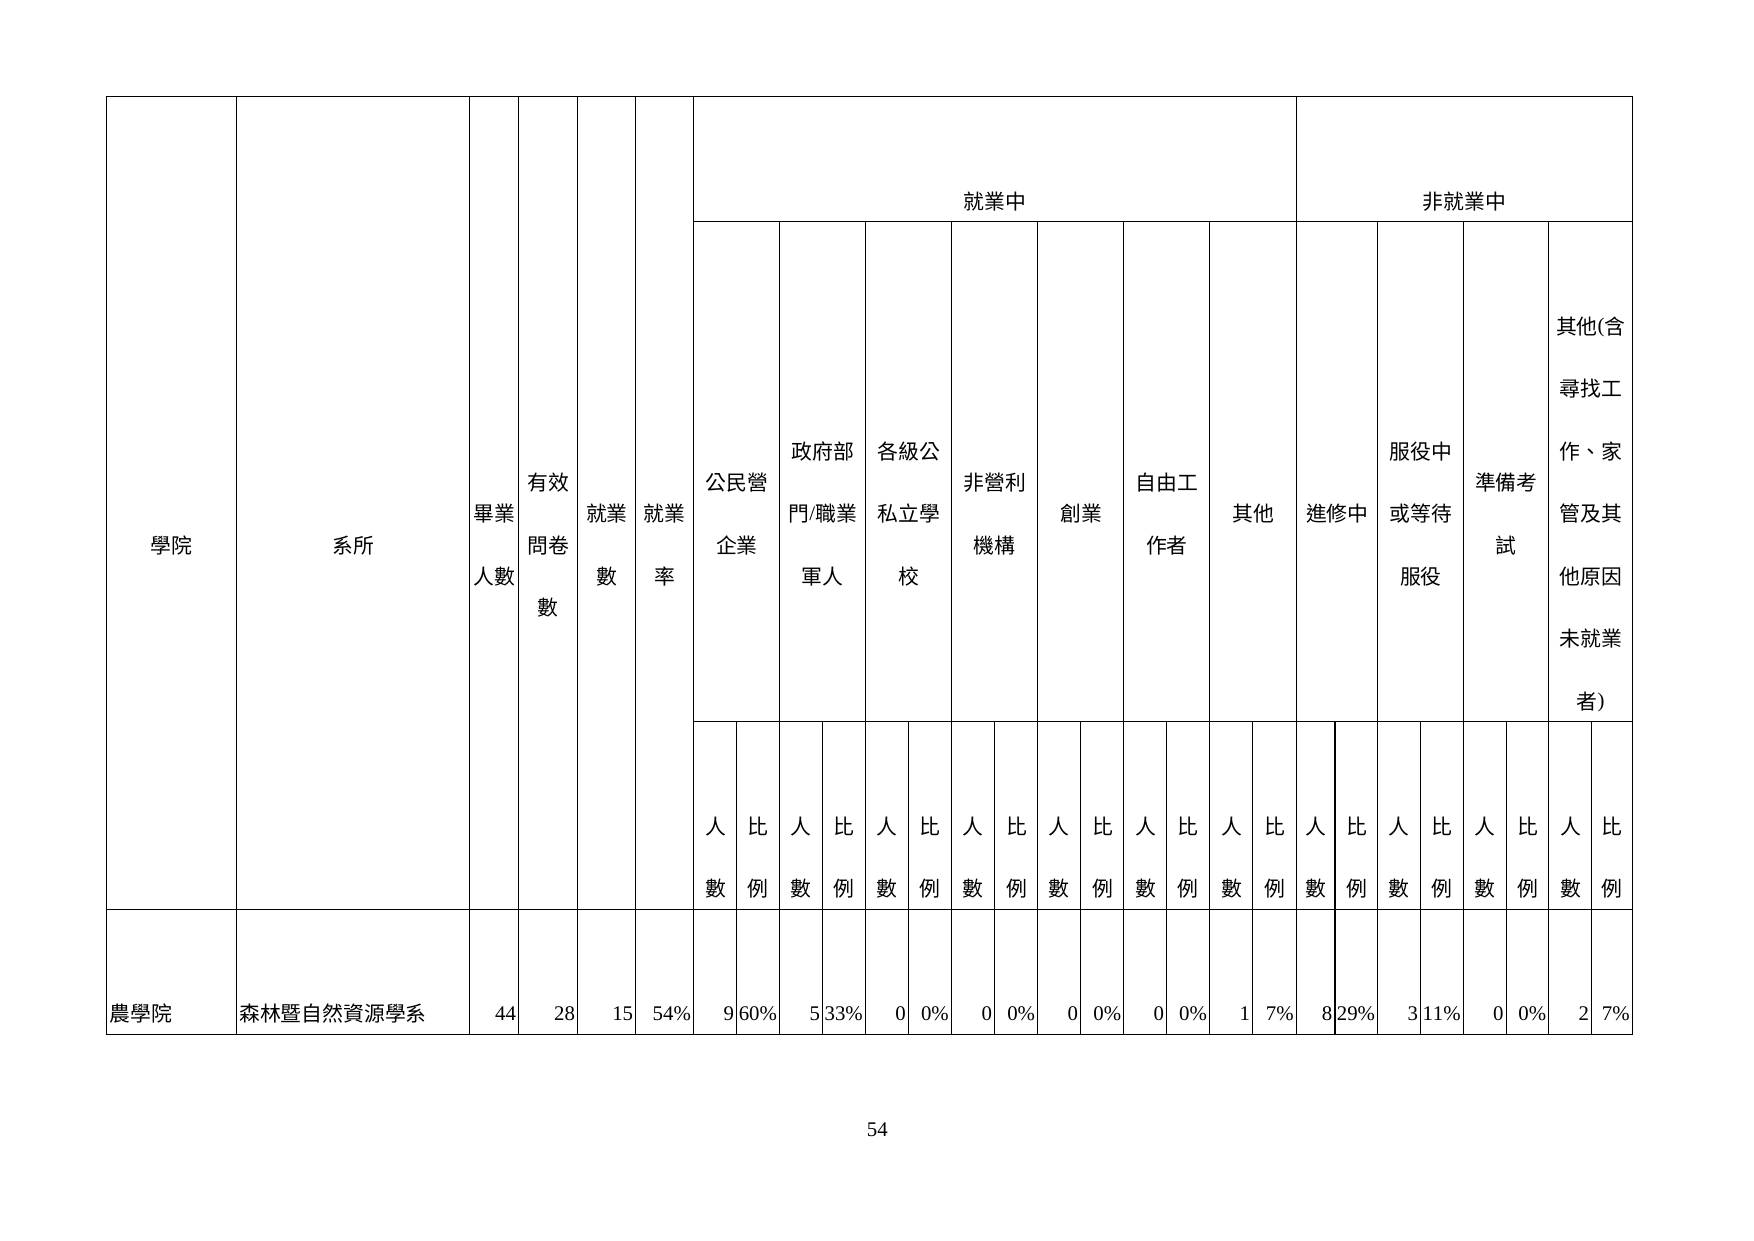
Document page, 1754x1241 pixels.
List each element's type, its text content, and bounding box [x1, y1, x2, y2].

table_cell 比例 [909, 722, 951, 908]
table_cell 1 [1210, 910, 1252, 1033]
table_cell 0% [995, 910, 1037, 1033]
table_cell 各級公私立學校 [866, 222, 951, 721]
table_cell 比例 [1421, 722, 1463, 908]
table_cell 比例 [737, 722, 779, 908]
table_cell 9 [694, 910, 736, 1033]
table_cell 比例 [1253, 722, 1296, 908]
table_cell 服役中或等待服役 [1378, 222, 1463, 721]
table_cell 2 [1549, 910, 1591, 1033]
table_cell 公民營企業 [694, 222, 779, 721]
table_cell 0 [952, 910, 994, 1033]
table_header 畢業人數 [470, 97, 518, 908]
table_cell 非營利機構 [952, 222, 1037, 721]
table_cell 7% [1253, 910, 1296, 1033]
table_cell 創業 [1038, 222, 1123, 721]
table_header 有效問卷數 [519, 97, 577, 908]
table_cell 44 [470, 910, 518, 1033]
table_cell 60% [737, 910, 779, 1033]
table_cell 其他 [1210, 222, 1296, 721]
table_cell 比例 [1336, 722, 1377, 908]
table_cell 農學院 [107, 910, 236, 1033]
table_cell 人數 [1464, 722, 1506, 908]
table_cell 森林暨自然資源學系 [237, 910, 469, 1033]
table_header 系所 [237, 97, 469, 908]
table_header 學院 [107, 97, 236, 908]
table_cell 8 [1297, 910, 1334, 1033]
table_cell 人數 [1549, 722, 1591, 908]
table_cell 進修中 [1297, 222, 1377, 721]
table_cell 其他(含尋找工作、家管及其他原因未就業者) [1549, 222, 1632, 721]
table_cell 自由工作者 [1124, 222, 1209, 721]
table_cell 11% [1421, 910, 1463, 1033]
table_cell 7% [1592, 910, 1632, 1033]
table_cell 比例 [1081, 722, 1123, 908]
table_cell 人數 [694, 722, 736, 908]
table_cell 比例 [1167, 722, 1209, 908]
table_cell 人數 [1124, 722, 1166, 908]
table_cell 0 [1124, 910, 1166, 1033]
table_cell 29% [1336, 910, 1377, 1033]
table_cell 人數 [1210, 722, 1252, 908]
table_cell 準備考試 [1464, 222, 1548, 721]
table_cell 人數 [1378, 722, 1420, 908]
table_header 就業率 [636, 97, 693, 908]
table_header 就業數 [578, 97, 635, 908]
table_cell 人數 [780, 722, 822, 908]
table_cell 0% [909, 910, 951, 1033]
table_header 就業中 [694, 97, 1296, 221]
table_cell 比例 [1507, 722, 1548, 908]
table_cell 0% [1507, 910, 1548, 1033]
table_cell 政府部門/職業軍人 [780, 222, 865, 721]
table_cell 人數 [866, 722, 908, 908]
table_cell 33% [823, 910, 865, 1033]
table_cell 比例 [1592, 722, 1632, 908]
table_cell 5 [780, 910, 822, 1033]
table_cell 0% [1167, 910, 1209, 1033]
table_cell 0 [1038, 910, 1080, 1033]
table_cell 比例 [995, 722, 1037, 908]
table_cell 人數 [952, 722, 994, 908]
table_cell 人數 [1297, 722, 1334, 908]
table_cell 0% [1081, 910, 1123, 1033]
table_header 非就業中 [1297, 97, 1632, 221]
table_cell 54% [636, 910, 693, 1033]
table_cell 比例 [823, 722, 865, 908]
table_cell 人數 [1038, 722, 1080, 908]
table_cell 28 [519, 910, 577, 1033]
table_cell 3 [1378, 910, 1420, 1033]
table_cell 0 [1464, 910, 1506, 1033]
table_cell 0 [866, 910, 908, 1033]
table_cell 15 [578, 910, 635, 1033]
